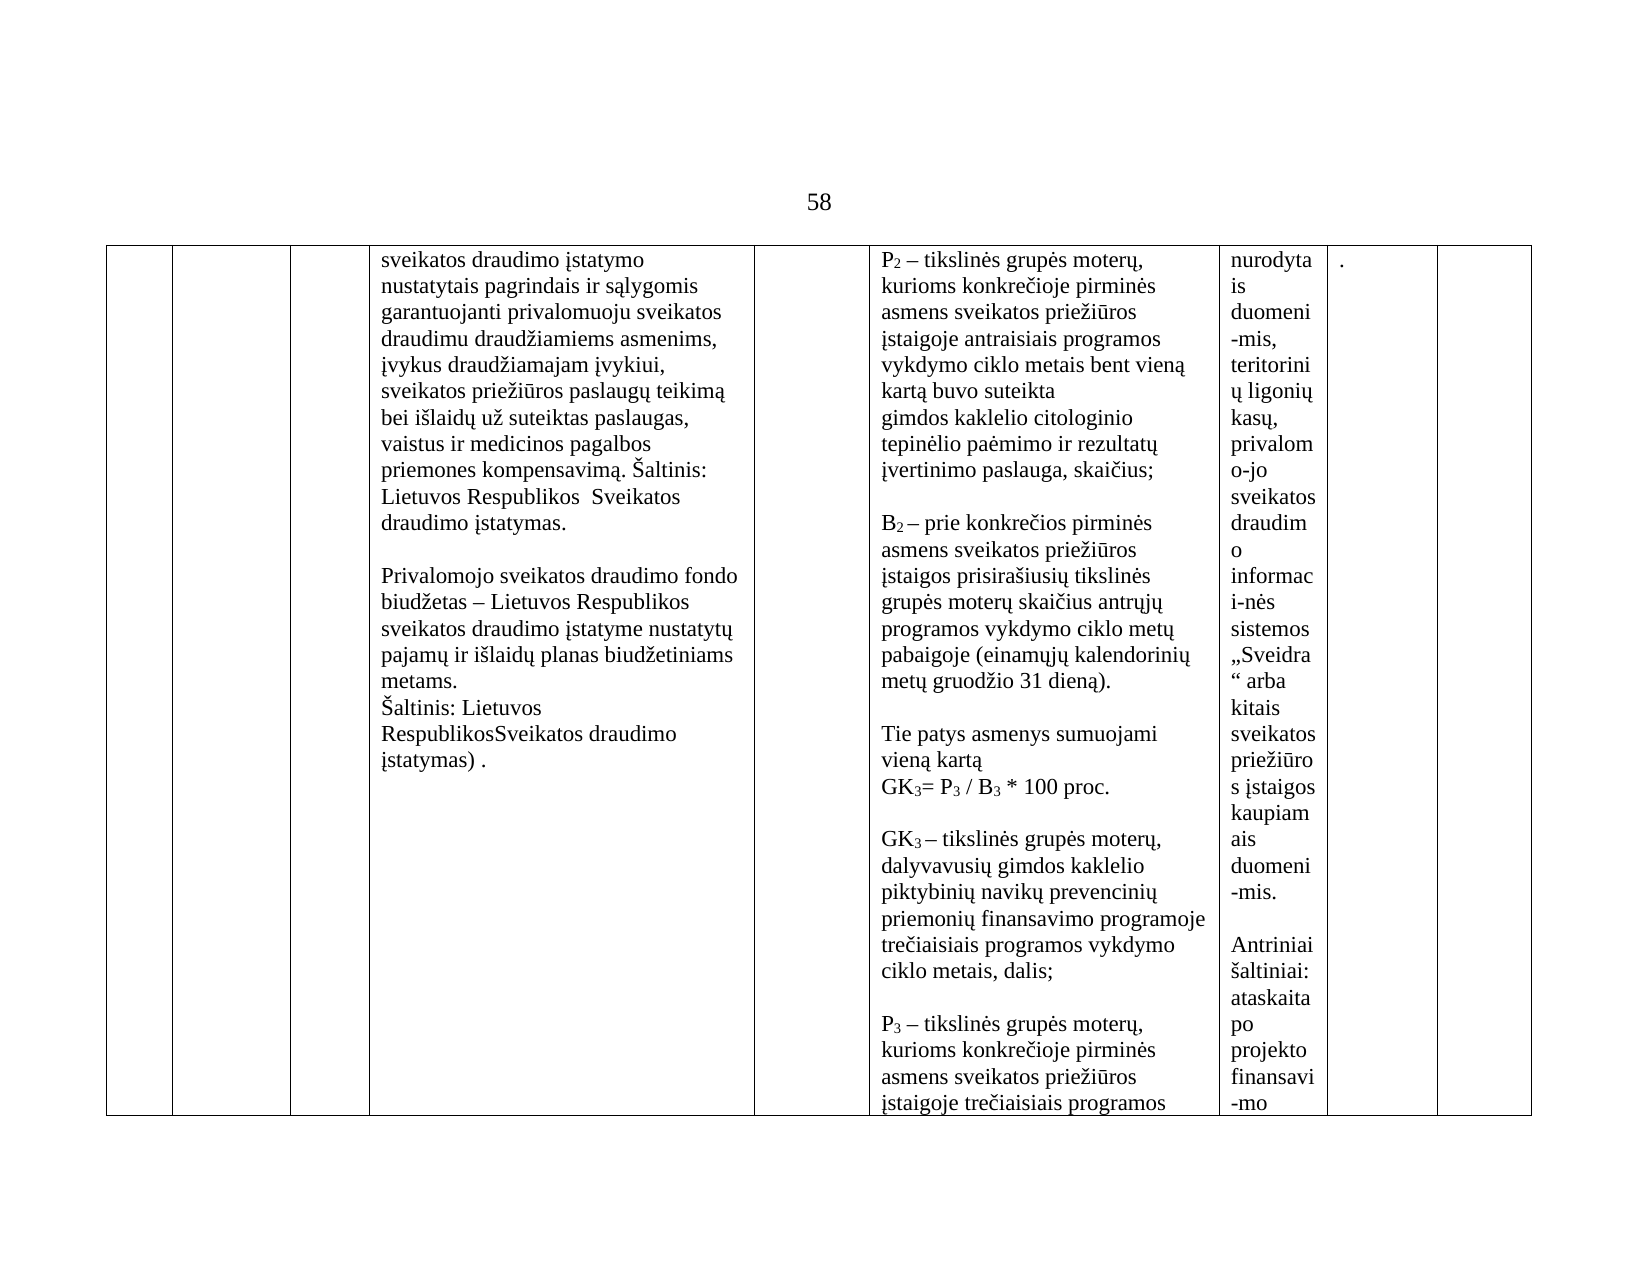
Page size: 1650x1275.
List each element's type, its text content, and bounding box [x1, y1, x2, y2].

table_cell nurodytais duomeni-mis, teritorinių ligonių kasų, privalomo-jo sveikatos draudimo informaci-nės sistemos „Sveidra“ arba kitais sveikatos priežiūros įstaigos kaupiamais duomeni-mis. Antriniai šaltiniai: ataskaita po projekto finansavi-mo [1220, 246, 1327, 1115]
table_cell . [1328, 246, 1437, 1115]
table_cell [107, 246, 172, 1115]
table_cell P2 – tikslinės grupės moterų, kurioms konkrečioje pirminės asmens sveikatos priežiūros įstaigoje antraisiais programos vykdymo ciklo metais bent vieną kartą buvo suteikta gimdos kaklelio citologinio tepinėlio paėmimo ir rezultatų įvertinimo paslauga, skaičius; B2 – prie konkrečios pirminės asmens sveikatos priežiūros įstaigos prisirašiusių tikslinės grupės moterų skaičius antrųjų programos vykdymo ciklo metų pabaigoje (einamųjų kalendorinių metų gruodžio 31 dieną). Tie patys asmenys sumuojami vieną kartą GK3= P3 / B3 * 100 proc. GK3 – tikslinės grupės moterų, dalyvavusių gimdos kaklelio piktybinių navikų prevencinių priemonių finansavimo programoje trečiaisiais programos vykdymo ciklo metais, dalis; P3 – tikslinės grupės moterų, kurioms konkrečioje pirminės asmens sveikatos priežiūros įstaigoje trečiaisiais programos [870, 246, 1219, 1115]
table_cell sveikatos draudimo įstatymo nustatytais pagrindais ir sąlygomis garantuojanti privalomuoju sveikatos draudimu draudžiamiems asmenims, įvykus draudžiamajam įvykiui, sveikatos priežiūros paslaugų teikimą bei išlaidų už suteiktas paslaugas, vaistus ir medicinos pagalbos priemones kompensavimą. Šaltinis: Lietuvos Respublikos Sveikatos draudimo įstatymas. Privalomojo sveikatos draudimo fondo biudžetas – Lietuvos Respublikos sveikatos draudimo įstatyme nustatytų pajamų ir išlaidų planas biudžetiniams metams. Šaltinis: Lietuvos RespublikosSveikatos draudimo įstatymas) . [370, 246, 754, 1115]
table_cell [1438, 246, 1531, 1115]
table_cell [755, 246, 869, 1115]
table_cell [173, 246, 290, 1115]
table_cell [291, 246, 369, 1115]
